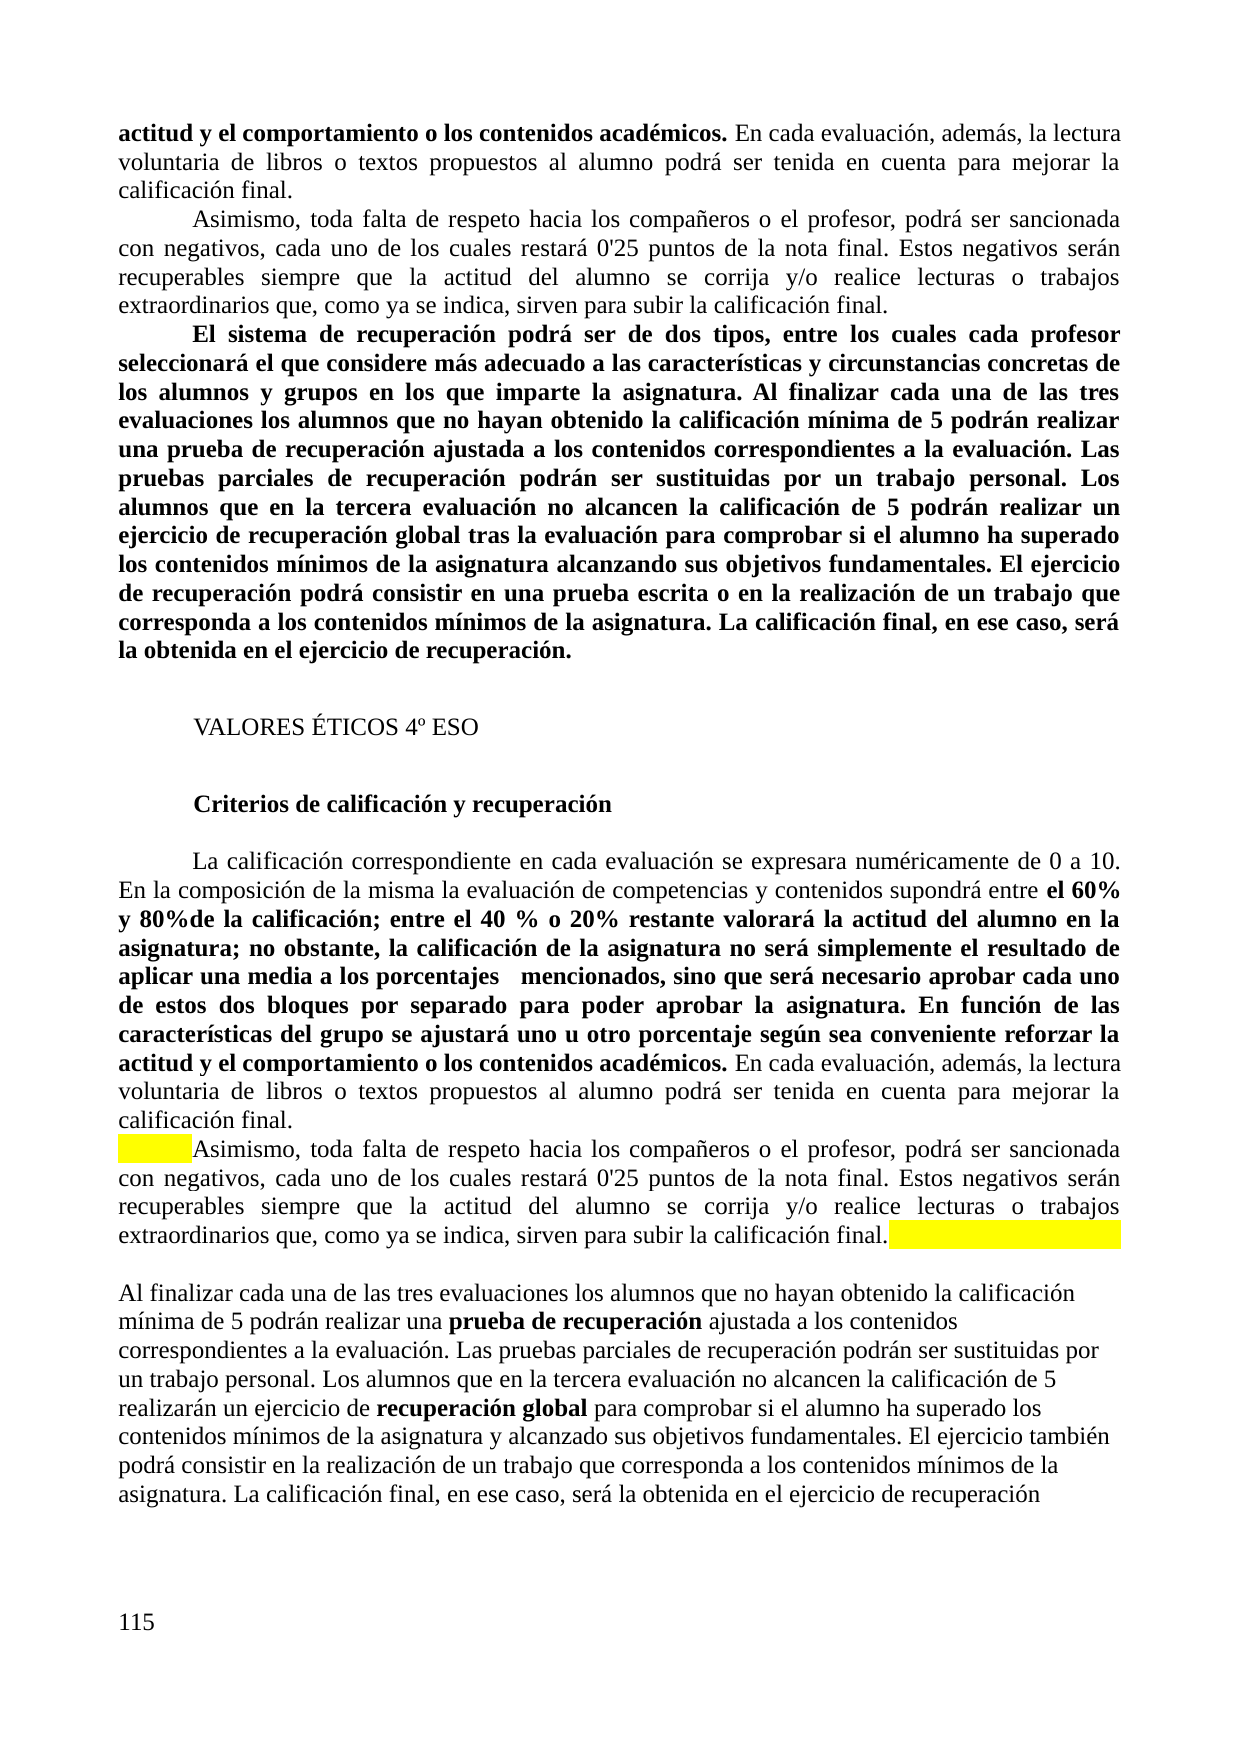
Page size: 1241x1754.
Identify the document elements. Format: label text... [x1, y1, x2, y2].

text Asimismo, toda falta de respeto hacia los compañeros o el profesor, podrá ser sancionada con negativos, cada uno de los cuales restará 0'25 puntos de la nota final. Estos negativos serán recuperables siempre que la actitud del alumno se corrija y/o realice lecturas o trabajos extraordinarios que, como ya se indica, sirven para subir la calificación final. [118, 204, 1121, 319]
text Asimismo, toda falta de respeto hacia los compañeros o el profesor, podrá ser sancionada con negativos, cada uno de los cuales restará 0'25 puntos de la nota final. Estos negativos serán recuperables siempre que la actitud del alumno se corrija y/o realice lecturas o trabajos extraordinarios que, como ya se indica, sirven para subir la calificación final. [118, 1134, 1121, 1249]
text La calificación correspondiente en cada evaluación se expresara numéricamente de 0 a 10. En la composición de la misma la evaluación de competencias y contenidos supondrá entre el 60% y 80%de la calificación; entre el 40 % o 20% restante valorará la actitud del alumno en la asignatura; no obstante, la calificación de la asignatura no será simplemente el resultado de aplicar una media a los porcentajes mencionados, sino que será necesario aprobar cada uno de estos dos bloques por separado para poder aprobar la asignatura. En función de las características del grupo se ajustará uno u otro porcentaje según sea conveniente reforzar la actitud y el comportamiento o los contenidos académicos. En cada evaluación, además, la lectura voluntaria de libros o textos propuestos al alumno podrá ser tenida en cuenta para mejorar la calificación final. [118, 846, 1121, 1134]
text actitud y el comportamiento o los contenidos académicos. En cada evaluación, además, la lectura voluntaria de libros o textos propuestos al alumno podrá ser tenida en cuenta para mejorar la calificación final. [118, 118, 1121, 204]
text Al finalizar cada una de las tres evaluaciones los alumnos que no hayan obtenido la calificación mínima de 5 podrán realizar una prueba de recuperación ajustada a los contenidos correspondientes a la evaluación. Las pruebas parciales de recuperación podrán ser sustituidas por un trabajo personal. Los alumnos que en la tercera evaluación no alcancen la calificación de 5 realizarán un ejercicio de recuperación global para comprobar si el alumno ha superado los contenidos mínimos de la asignatura y alcanzado sus objetivos fundamentales. El ejercicio también podrá consistir en la realización de un trabajo que corresponda a los contenidos mínimos de la asignatura. La calificación final, en ese caso, será la obtenida en el ejercicio de recuperación [118, 1278, 1121, 1508]
text VALORES ÉTICOS 4º ESO [118, 712, 1121, 741]
text Criterios de calificación y recuperación [118, 789, 1121, 818]
text El sistema de recuperación podrá ser de dos tipos, entre los cuales cada profesor seleccionará el que considere más adecuado a las características y circunstancias concretas de los alumnos y grupos en los que imparte la asignatura. Al finalizar cada una de las tres evaluaciones los alumnos que no hayan obtenido la calificación mínima de 5 podrán realizar una prueba de recuperación ajustada a los contenidos correspondientes a la evaluación. Las pruebas parciales de recuperación podrán ser sustituidas por un trabajo personal. Los alumnos que en la tercera evaluación no alcancen la calificación de 5 podrán realizar un ejercicio de recuperación global tras la evaluación para comprobar si el alumno ha superado los contenidos mínimos de la asignatura alcanzando sus objetivos fundamentales. El ejercicio de recuperación podrá consistir en una prueba escrita o en la realización de un trabajo que corresponda a los contenidos mínimos de la asignatura. La calificación final, en ese caso, será la obtenida en el ejercicio de recuperación. [118, 319, 1121, 664]
